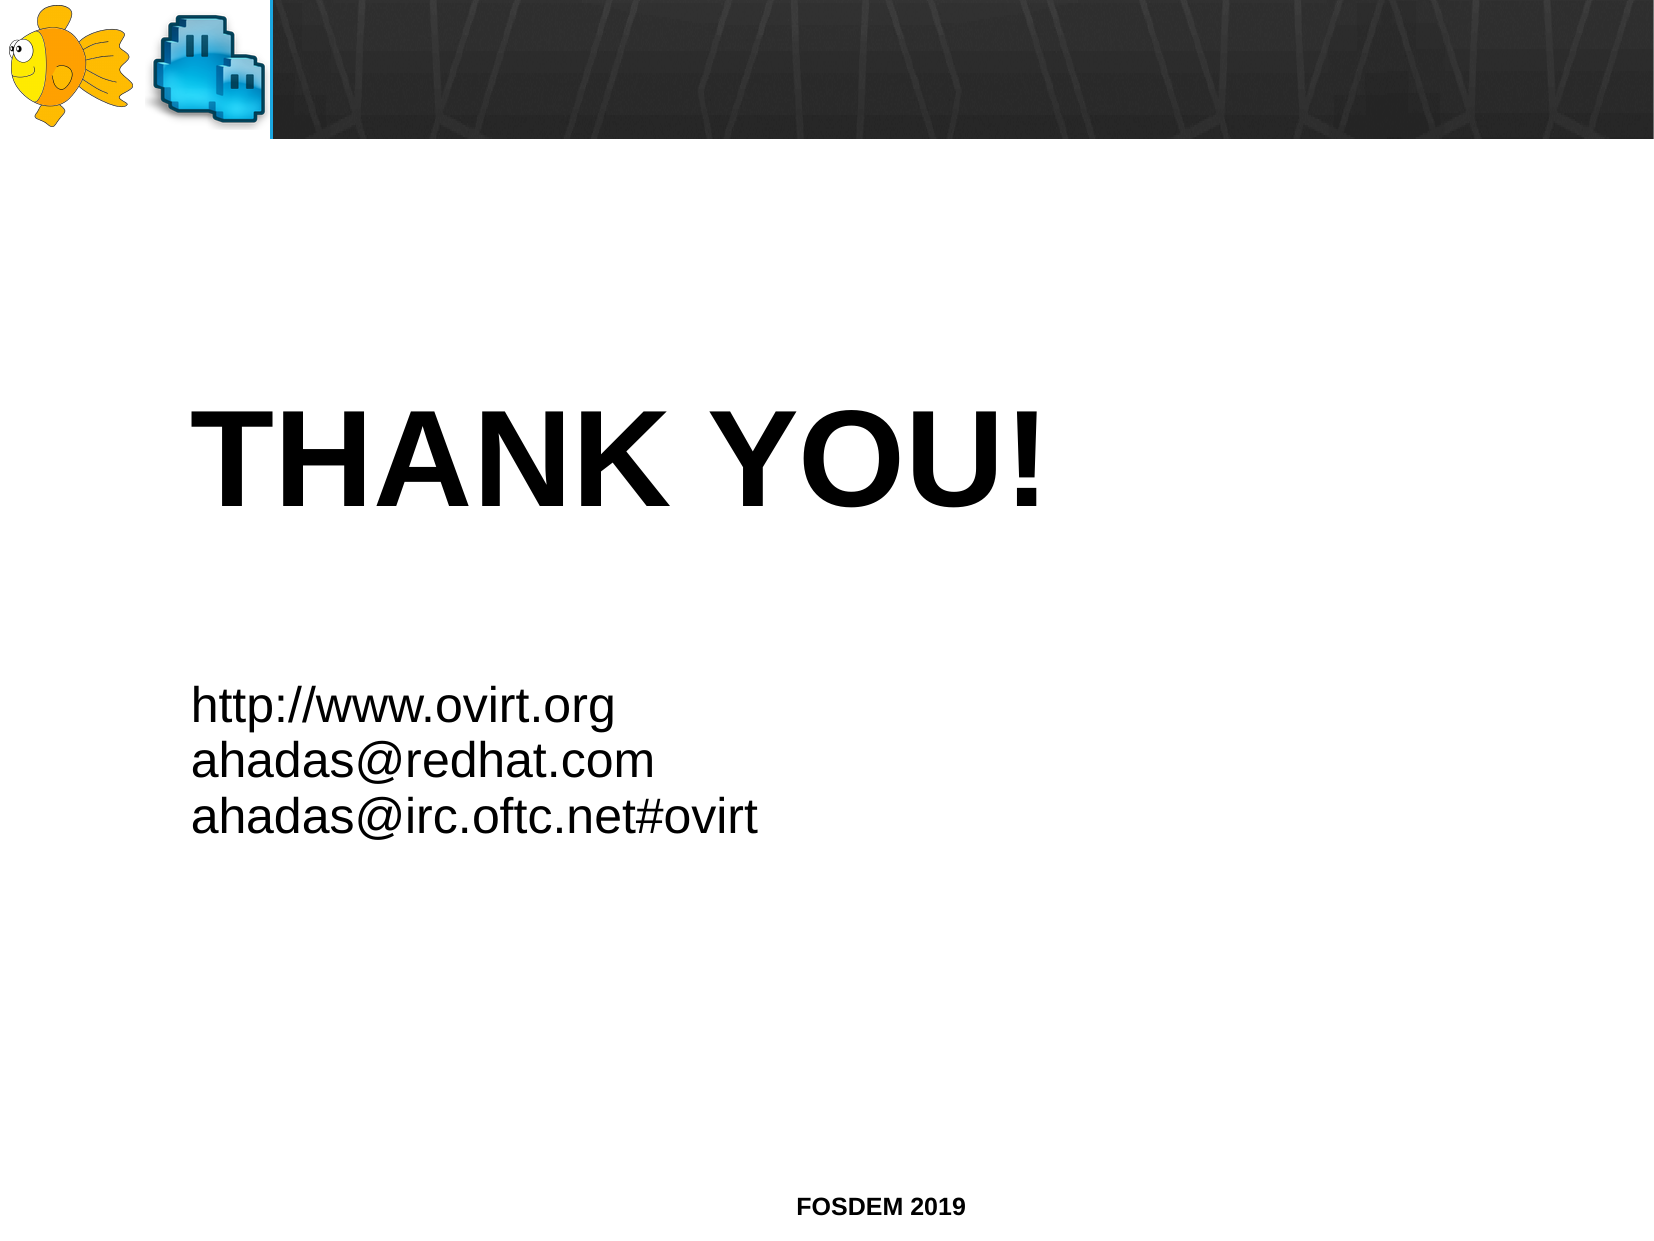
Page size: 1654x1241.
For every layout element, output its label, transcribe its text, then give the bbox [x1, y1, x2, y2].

picture [145, 0, 1654, 139]
picture [9, 5, 133, 127]
text_box http://www.ovirt.org ahadas@redhat.com ahadas@irc.oftc.net#ovirt [176, 669, 1549, 852]
text_box THANK YOU! [175, 374, 1549, 543]
